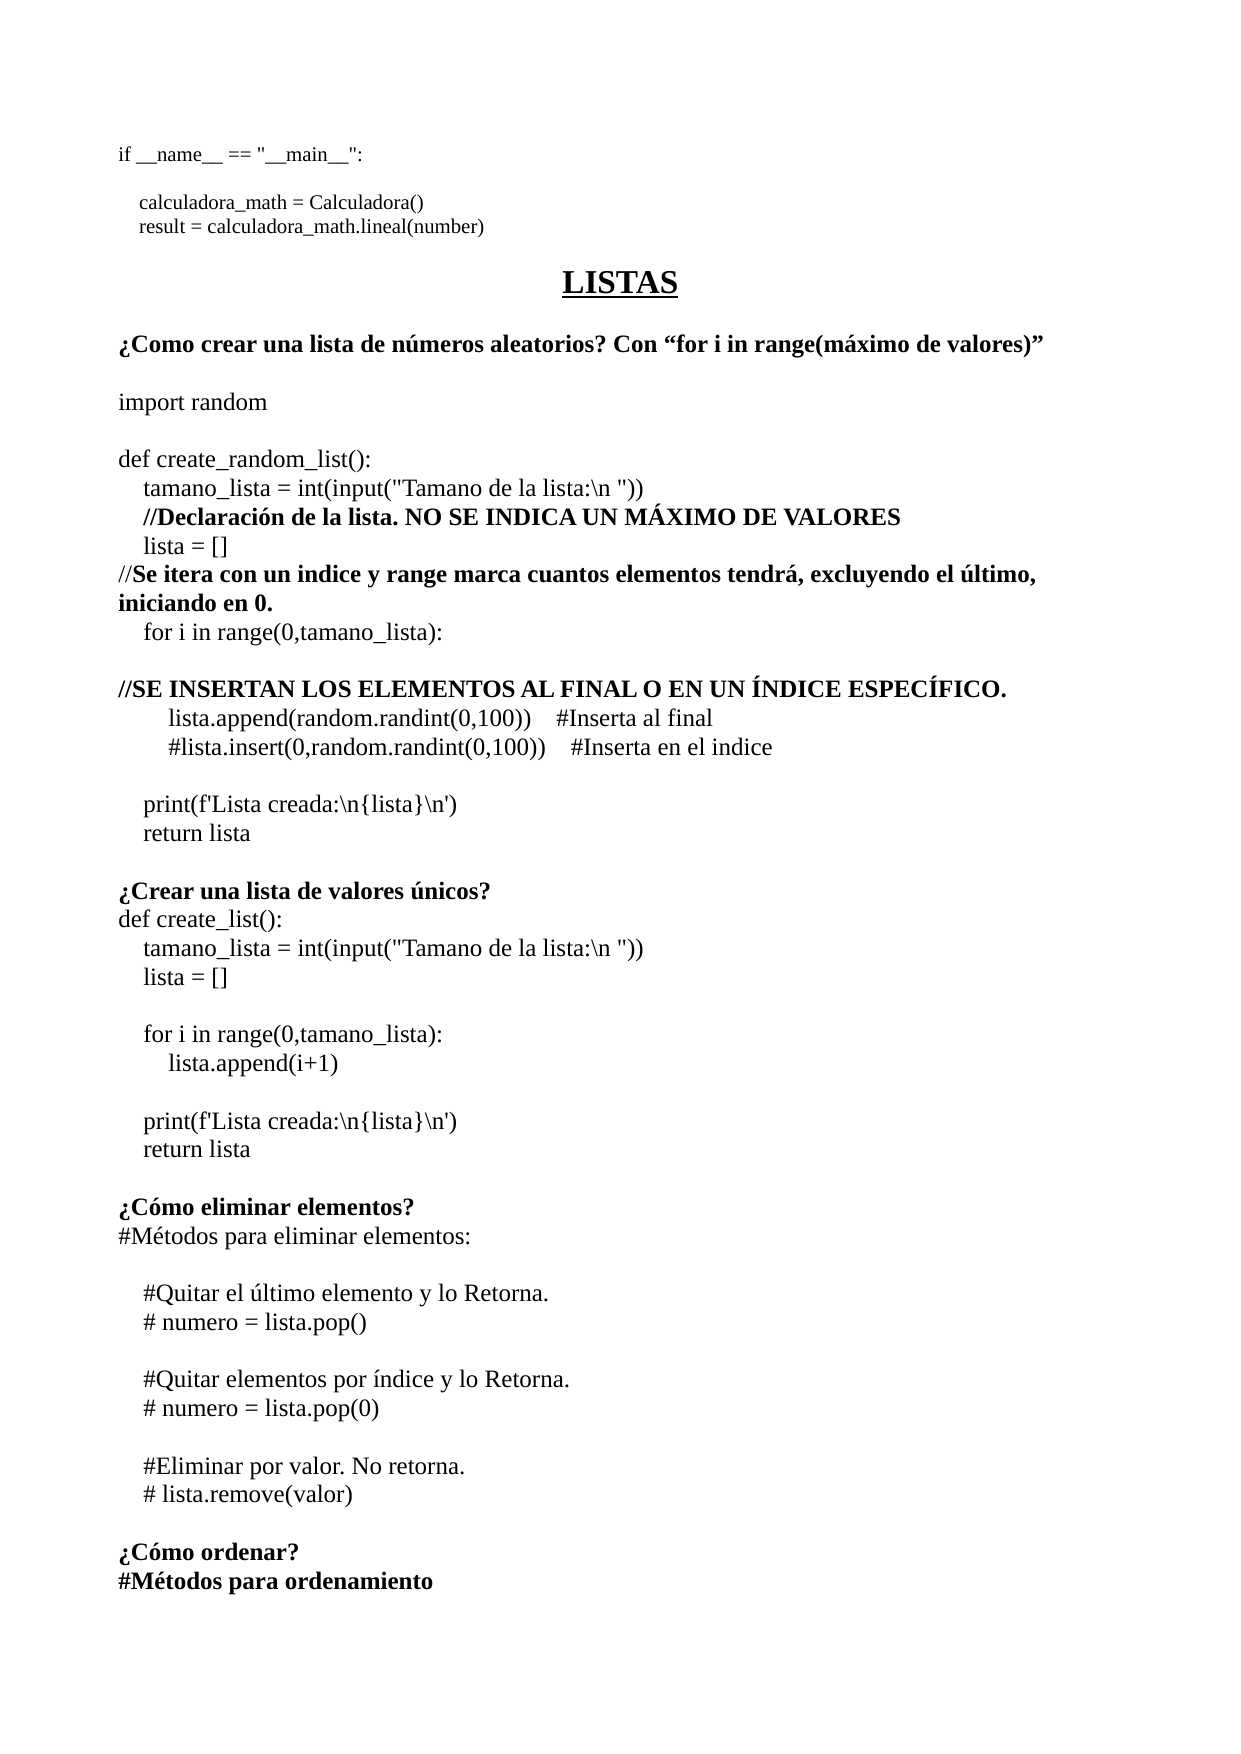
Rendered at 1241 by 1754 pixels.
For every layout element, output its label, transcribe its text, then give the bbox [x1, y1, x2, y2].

text return lista [118, 818, 1122, 847]
text #Eliminar por valor. No retorna. [118, 1451, 1122, 1479]
text #Métodos para eliminar elementos: [118, 1221, 1122, 1249]
text print(f'Lista creada:\n{lista}\n') [118, 789, 1122, 818]
text lista.append(random.randint(0,100)) #Inserta al final [118, 703, 1122, 732]
text for i in range(0,tamano_lista): [118, 1019, 1122, 1048]
text #Quitar el último elemento y lo Retorna. [118, 1278, 1122, 1307]
text def create_list(): [118, 904, 1122, 933]
text print(f'Lista creada:\n{lista}\n') [118, 1106, 1122, 1134]
text tamano_lista = int(input("Tamano de la lista:\n ")) [118, 933, 1122, 962]
text tamano_lista = int(input("Tamano de la lista:\n ")) [118, 473, 1122, 502]
text lista = [] [118, 531, 1122, 559]
text #lista.insert(0,random.randint(0,100)) #Inserta en el indice [118, 732, 1122, 761]
text #Métodos para ordenamiento [118, 1566, 1122, 1594]
text LISTAS [118, 262, 1122, 301]
text # numero = lista.pop() [118, 1307, 1122, 1336]
text return lista [118, 1134, 1122, 1163]
text ¿Crear una lista de valores únicos? [118, 876, 1122, 904]
text import random [118, 387, 1122, 416]
text lista.append(i+1) [118, 1048, 1122, 1077]
text # lista.remove(valor) [118, 1479, 1122, 1508]
text calculadora_math = Calculadora() [118, 190, 1122, 214]
text //Declaración de la lista. NO SE INDICA UN MÁXIMO DE VALORES [118, 502, 1122, 531]
text ¿Cómo ordenar? [118, 1537, 1122, 1566]
text //SE INSERTAN LOS ELEMENTOS AL FINAL O EN UN ÍNDICE ESPECÍFICO. [118, 674, 1122, 703]
text #Quitar elementos por índice y lo Retorna. [118, 1364, 1122, 1393]
text # numero = lista.pop(0) [118, 1393, 1122, 1422]
text if __name__ == "__main__": [118, 142, 1122, 166]
text ¿Como crear una lista de números aleatorios? Con “for i in range(máximo de valores)” [118, 329, 1122, 358]
text def create_random_list(): [118, 444, 1122, 473]
text lista = [] [118, 962, 1122, 991]
text //Se itera con un indice y range marca cuantos elementos tendrá, excluyendo el último, iniciando en 0. [118, 559, 1122, 617]
text ¿Cómo eliminar elementos? [118, 1192, 1122, 1221]
text result = calculadora_math.lineal(number) [118, 214, 1122, 238]
text for i in range(0,tamano_lista): [118, 617, 1122, 646]
